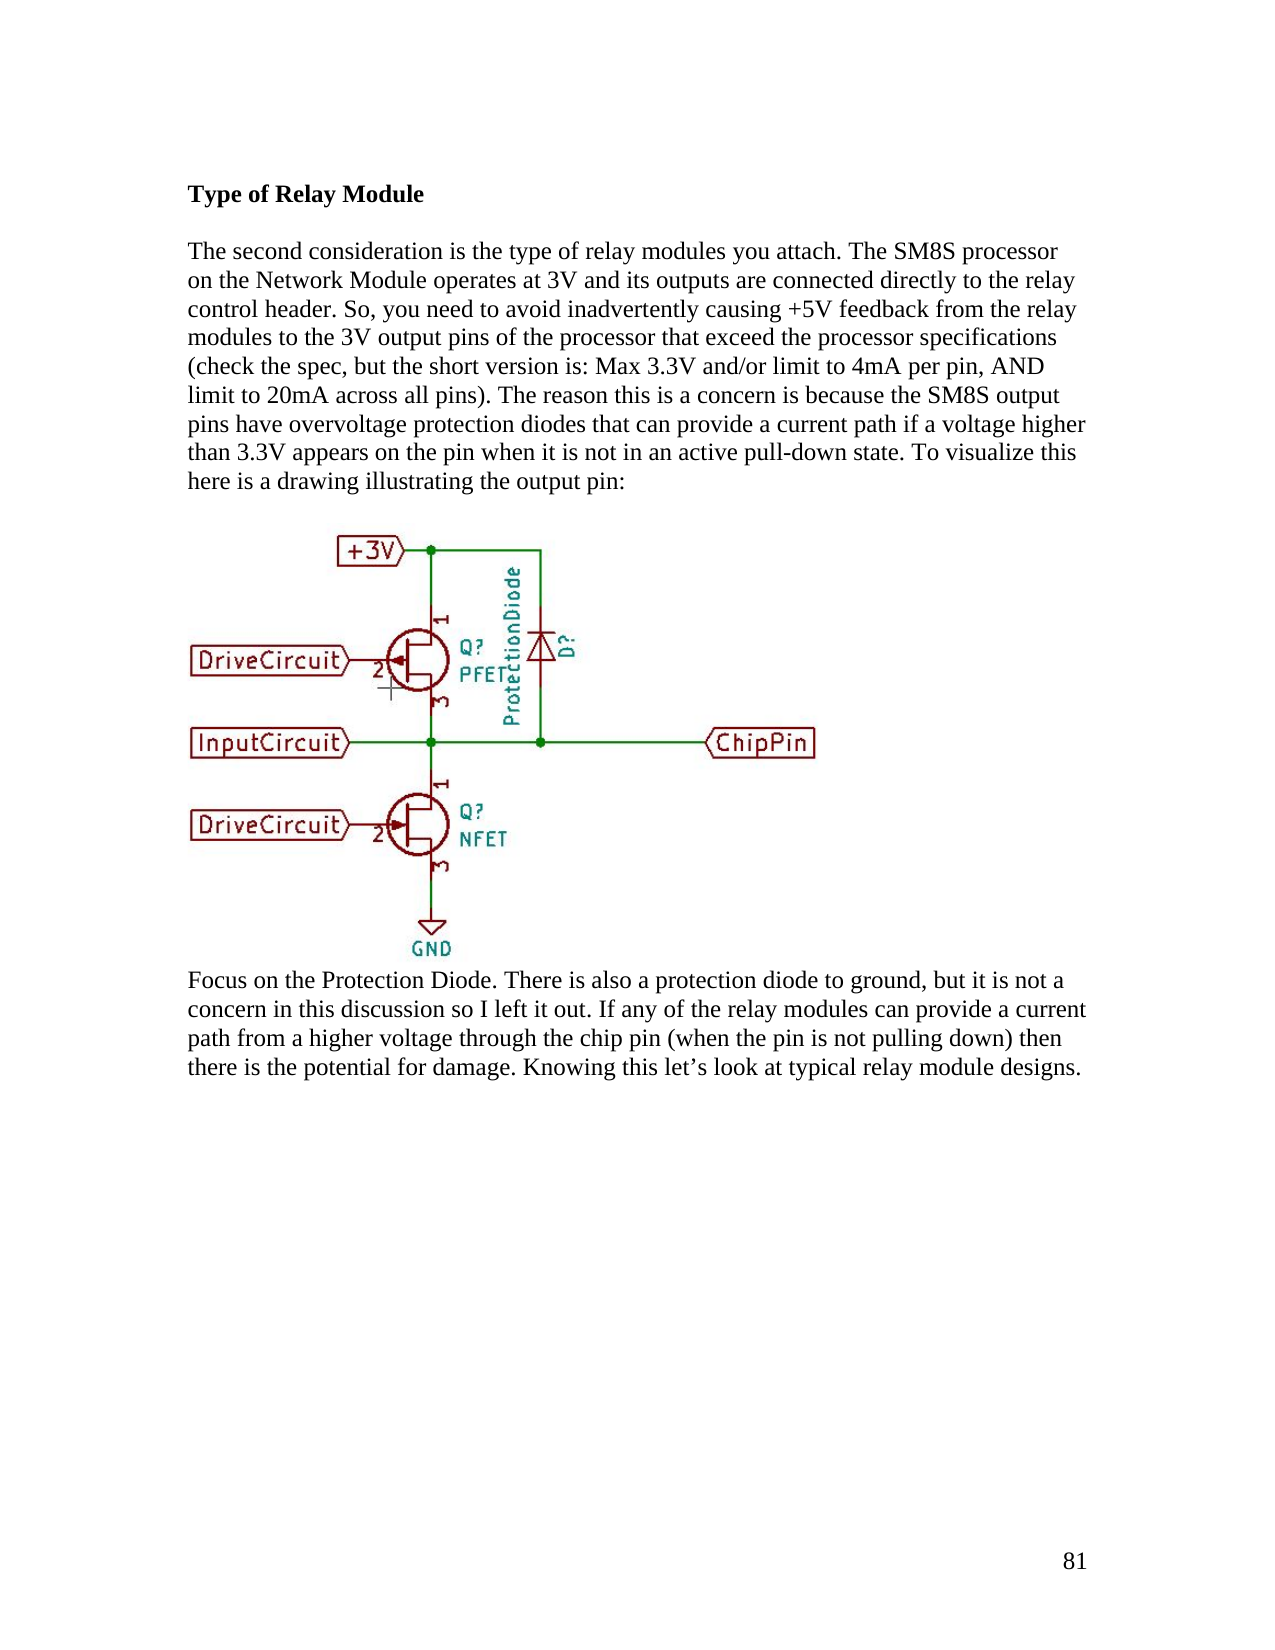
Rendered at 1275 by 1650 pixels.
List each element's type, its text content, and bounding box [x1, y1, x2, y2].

text Focus on the Protection Diode. There is also a protection diode to ground, but it is not a concern in this discussion so I left it out. If any of the relay modules can provide a current path from a higher voltage through the chip pin (when the pin is not pulling down) then there is the potential for damage. Knowing this let’s look at typical relay module designs. [187, 966, 1087, 1081]
text The second consideration is the type of relay modules you attach. The SM8S processor on the Network Module operates at 3V and its outputs are connected directly to the relay control header. So, you need to avoid inadvertently causing +5V feedback from the relay modules to the 3V output pins of the processor that exceed the processor specifications (check the spec, but the short version is: Max 3.3V and/or limit to 4mA per pin, AND limit to 20mA across all pins). The reason this is a concern is because the SM8S output pins have overvoltage protection diodes that can provide a current path if a voltage higher than 3.3V appears on the pin when it is not in an active pull-down state. To visualize this here is a drawing illustrating the output pin: [187, 236, 1087, 495]
picture [187, 523, 823, 966]
text Type of Relay Module [187, 179, 1087, 207]
